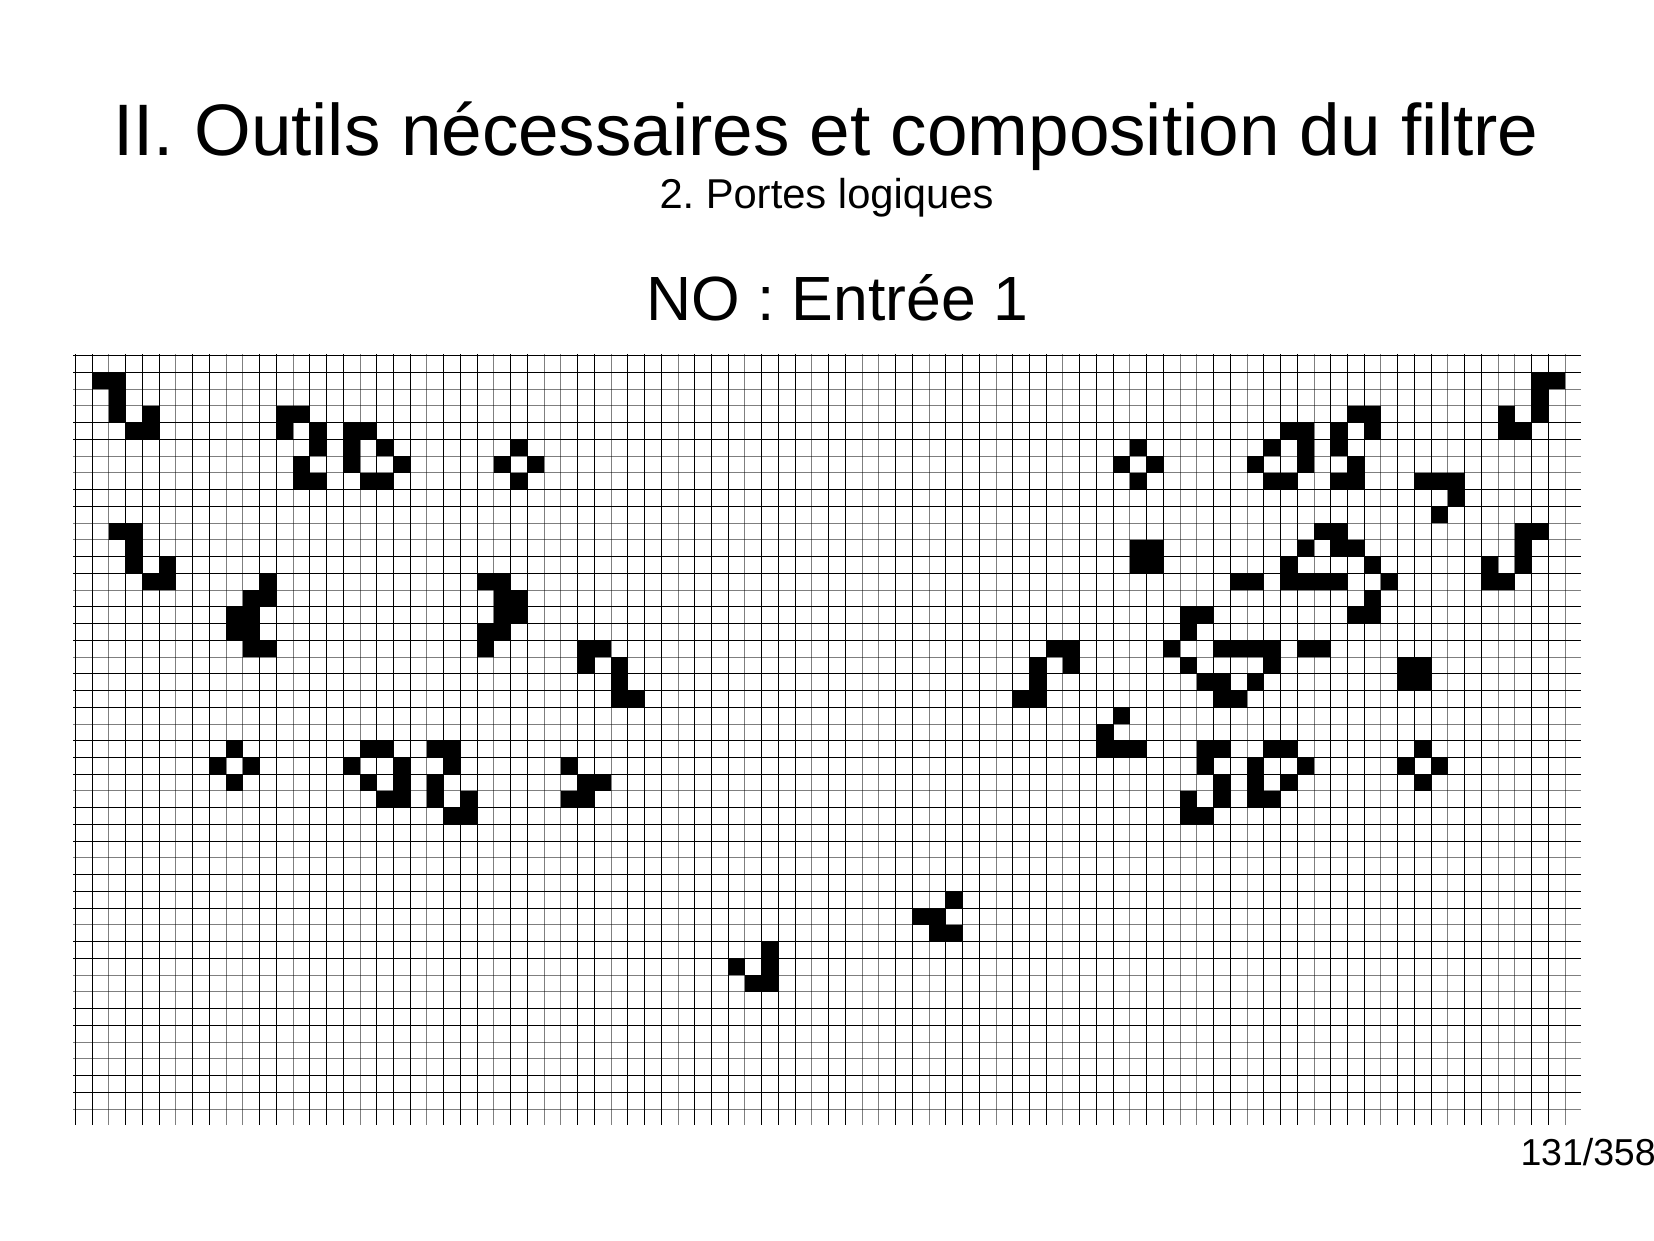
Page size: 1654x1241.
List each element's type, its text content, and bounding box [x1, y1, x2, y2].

title II. Outils nécessaires et composition du filtre 2. Portes logiques [82, 49, 1571, 257]
text_box NO : Entrée 1 [631, 256, 1044, 342]
text_box <number>/358 [1505, 1124, 1654, 1182]
picture [73, 354, 1581, 1125]
